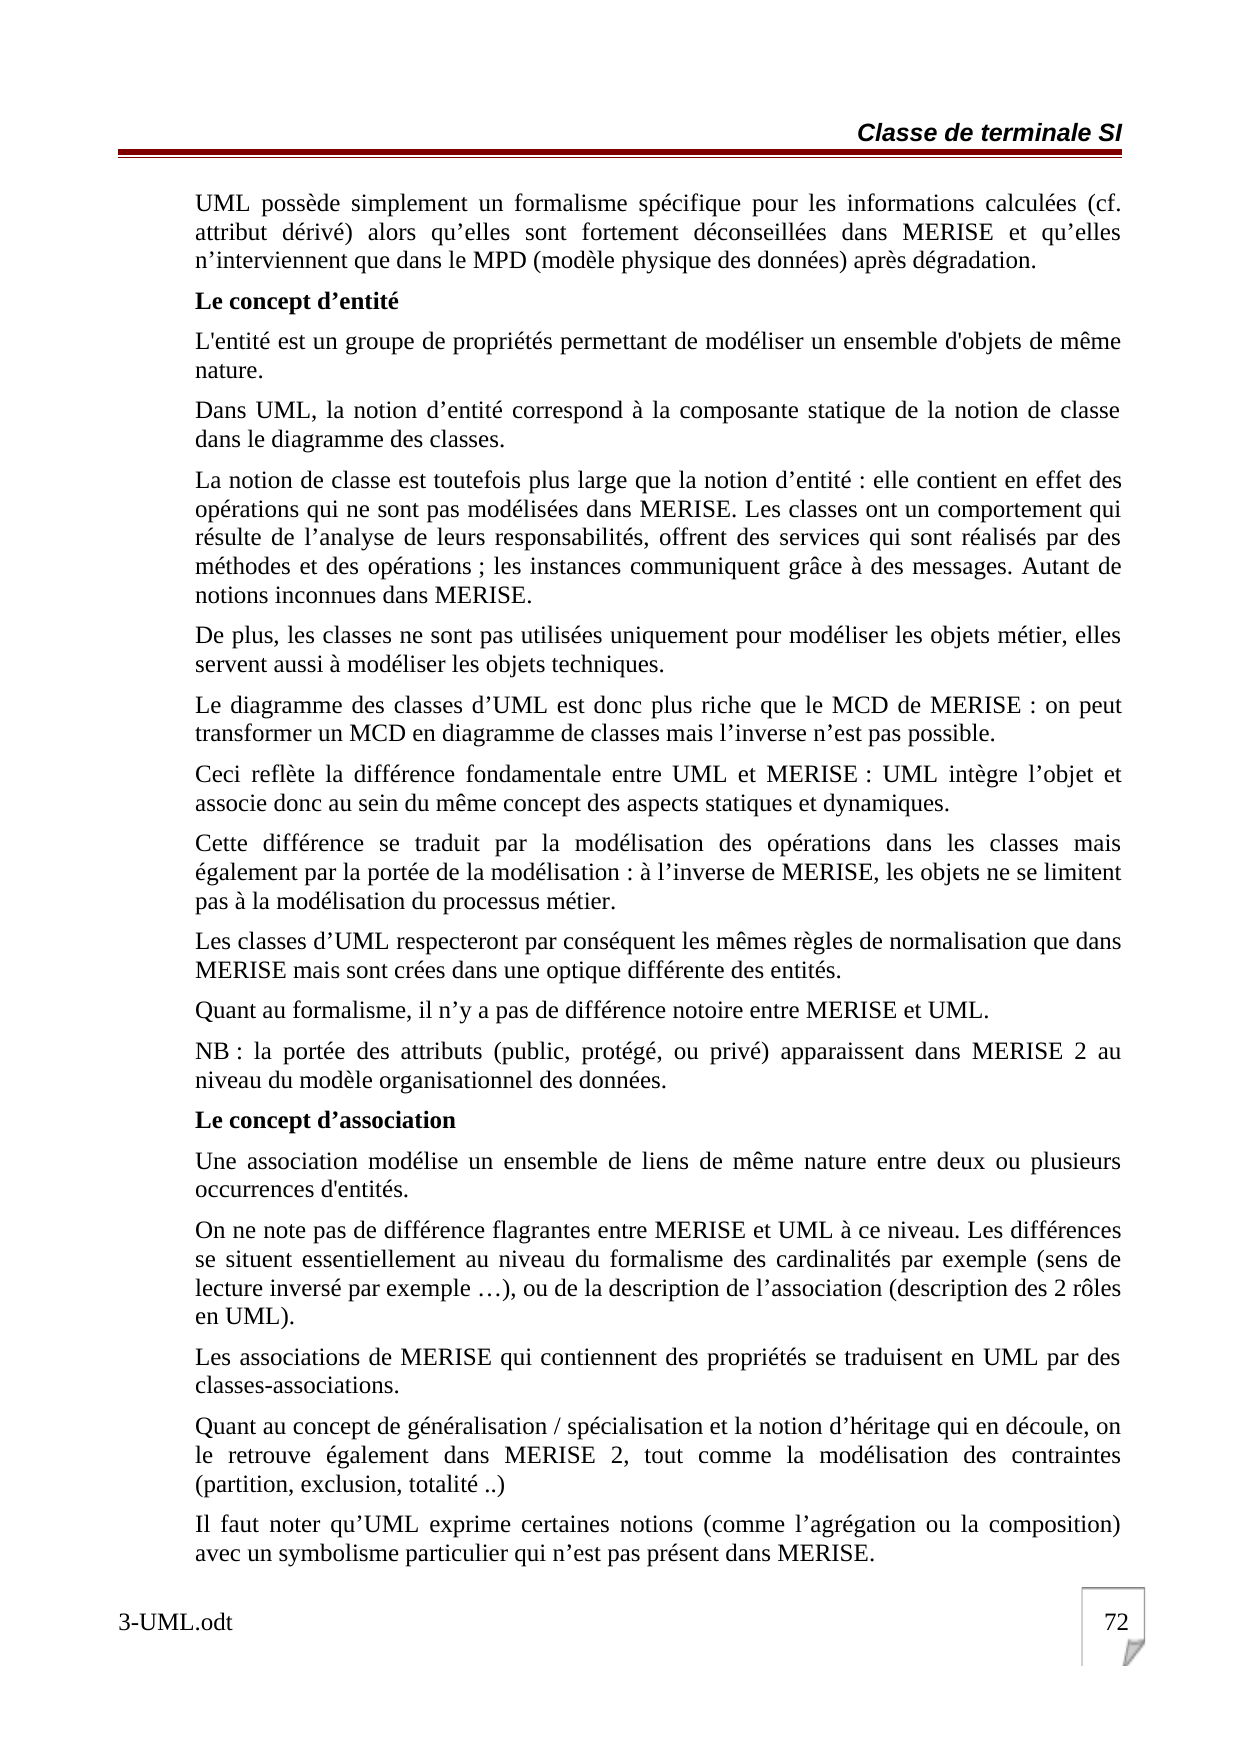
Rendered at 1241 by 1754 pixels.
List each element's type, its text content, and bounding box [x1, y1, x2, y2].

text Les associations de MERISE qui contiennent des propriétés se traduisent en UML par des classes-associations. [195, 1342, 1122, 1399]
text Quant au formalisme, il n’y a pas de différence notoire entre MERISE et UML. [195, 996, 1122, 1024]
text NB : la portée des attributs (public, protégé, ou privé) apparaissent dans MERISE 2 au niveau du modèle organisationnel des données. [195, 1036, 1122, 1093]
text La notion de classe est toutefois plus large que la notion d’entité : elle contient en effet des opérations qui ne sont pas modélisées dans MERISE. Les classes ont un comportement qui résulte de l’analyse de leurs responsabilités, offrent des services qui sont réalisés par des méthodes et des opérations ; les instances communiquent grâce à des messages. Autant de notions inconnues dans MERISE. [195, 465, 1122, 609]
text Il faut noter qu’UML exprime certaines notions (comme l’agrégation ou la composition) avec un symbolisme particulier qui n’est pas présent dans MERISE. [195, 1509, 1122, 1567]
text Cette différence se traduit par la modélisation des opérations dans les classes mais également par la portée de la modélisation : à l’inverse de MERISE, les objets ne se limitent pas à la modélisation du processus métier. [195, 828, 1122, 914]
text Dans UML, la notion d’entité correspond à la composante statique de la notion de classe dans le diagramme des classes. [195, 396, 1122, 453]
text On ne note pas de différence flagrantes entre MERISE et UML à ce niveau. Les différences se situent essentiellement au niveau du formalisme des cardinalités par exemple (sens de lecture inversé par exemple …), ou de la description de l’association (description des 2 rôles en UML). [195, 1215, 1122, 1330]
text Le diagramme des classes d’UML est donc plus riche que le MCD de MERISE : on peut transformer un MCD en diagramme de classes mais l’inverse n’est pas possible. [195, 690, 1122, 747]
text Le concept d’entité [195, 286, 1122, 314]
text Le concept d’association [195, 1105, 1122, 1134]
text Quant au concept de généralisation / spécialisation et la notion d’héritage qui en découle, on le retrouve également dans MERISE 2, tout comme la modélisation des contraintes (partition, exclusion, totalité ..) [195, 1411, 1122, 1497]
text Ceci reflète la différence fondamentale entre UML et MERISE : UML intègre l’objet et associe donc au sein du même concept des aspects statiques et dynamiques. [195, 759, 1122, 816]
text De plus, les classes ne sont pas utilisées uniquement pour modéliser les objets métier, elles servent aussi à modéliser les objets techniques. [195, 620, 1122, 678]
text UML possède simplement un formalisme spécifique pour les informations calculées (cf. attribut dérivé) alors qu’elles sont fortement déconseillées dans MERISE et qu’elles n’interviennent que dans le MPD (modèle physique des données) après dégradation. [195, 188, 1122, 274]
text L'entité est un groupe de propriétés permettant de modéliser un ensemble d'objets de même nature. [195, 326, 1122, 384]
text Les classes d’UML respecteront par conséquent les mêmes règles de normalisation que dans MERISE mais sont crées dans une optique différente des entités. [195, 926, 1122, 984]
text Une association modélise un ensemble de liens de même nature entre deux ou plusieurs occurrences d'entités. [195, 1146, 1122, 1203]
